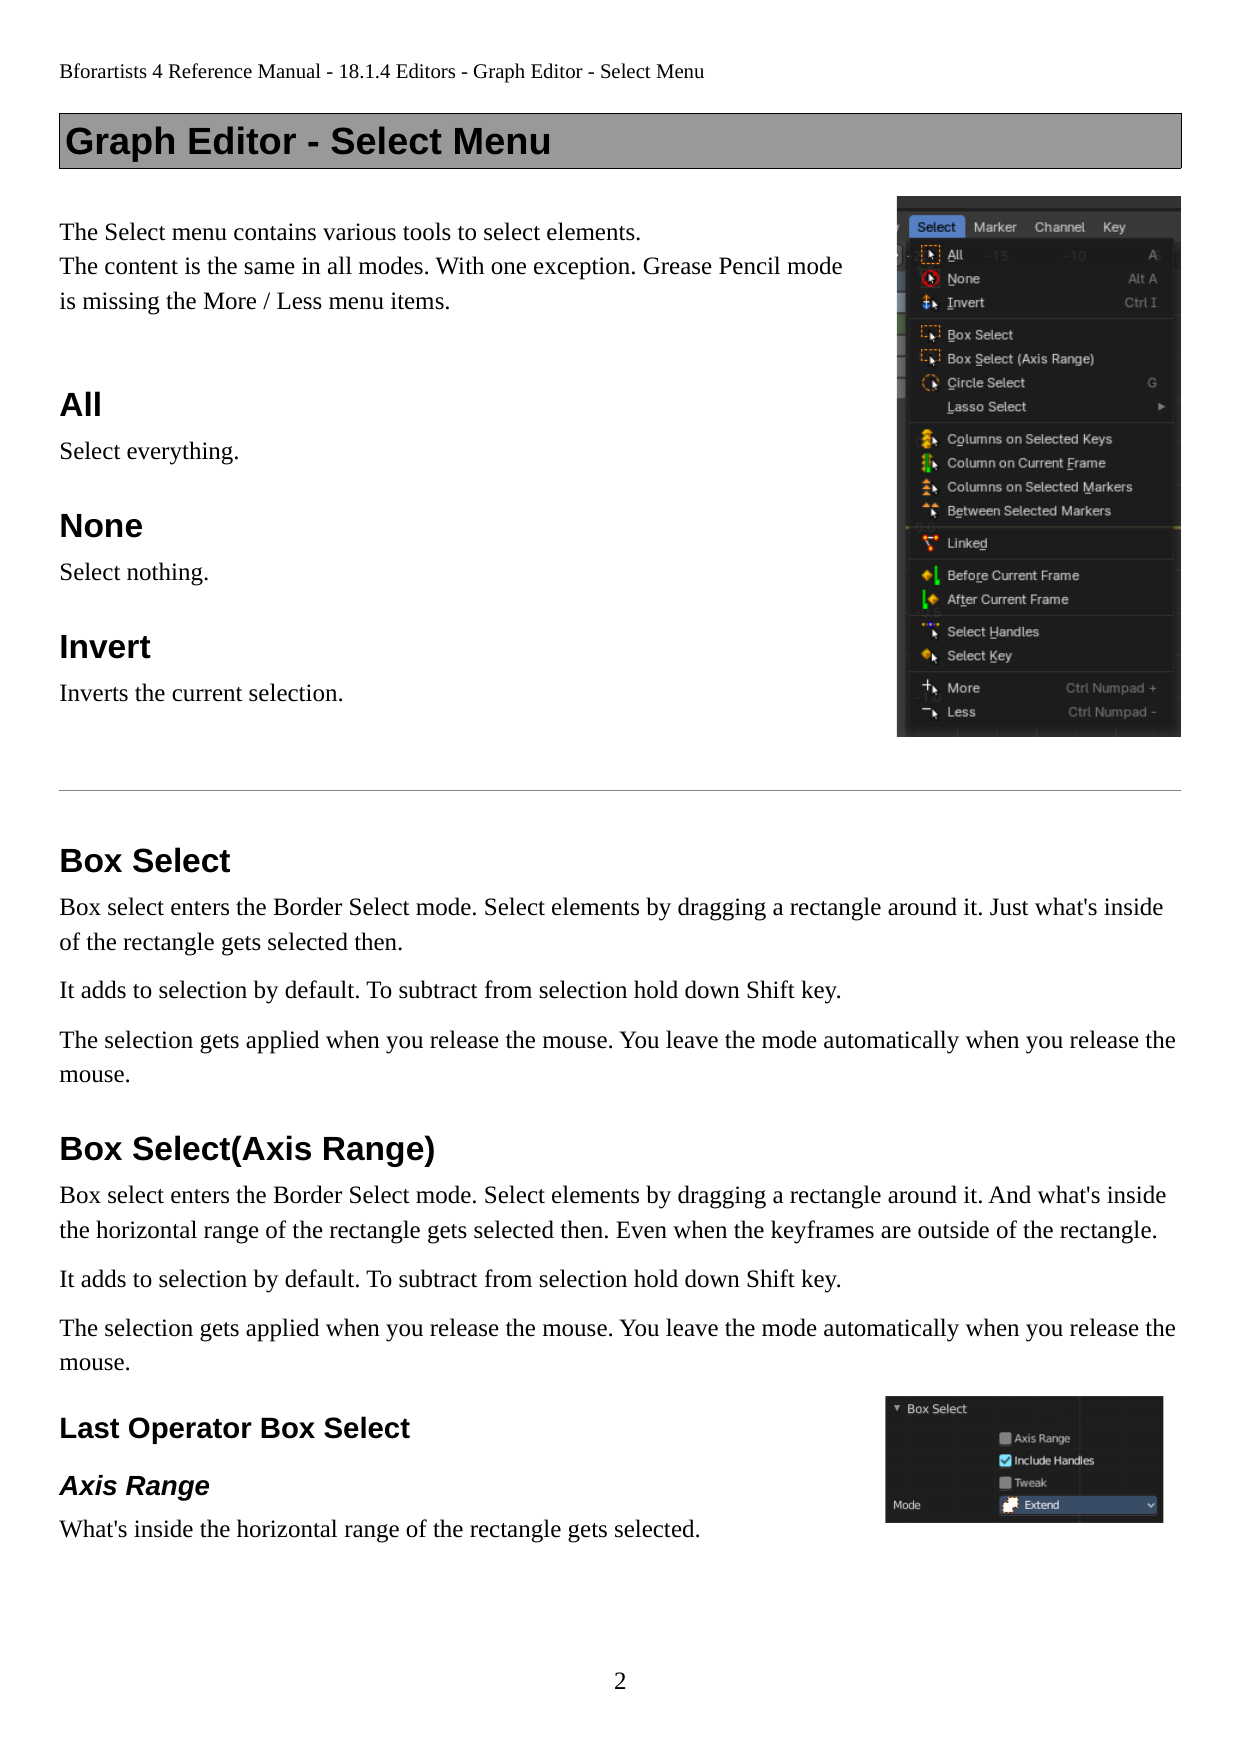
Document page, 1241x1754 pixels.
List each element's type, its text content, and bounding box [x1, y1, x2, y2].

subtitle Axis Range [59, 1470, 885, 1502]
text The selection gets applied when you release the mouse. You leave the mode automatically when you release the mouse. [59, 1313, 1181, 1376]
subtitle All [59, 384, 896, 423]
text It adds to selection by default. To subtract from selection hold down Shift key. [59, 976, 1181, 1004]
text Select everything. [59, 436, 896, 464]
picture [885, 1396, 1164, 1523]
subtitle None [59, 506, 896, 544]
subtitle Invert [59, 627, 896, 665]
subtitle Last Operator Box Select [59, 1411, 885, 1445]
subtitle [1164, 1411, 1181, 1445]
text Box select enters the Border Select mode. Select elements by dragging a rectangle around it. Just what's inside of the rectangle gets selected then. [59, 892, 1181, 955]
text Box select enters the Border Select mode. Select elements by dragging a rectangle around it. And what's inside the horizontal range of the rectangle gets selected then. Even when the keyframes are outside of the rectangle. [59, 1180, 1181, 1243]
text What's inside the horizontal range of the rectangle gets selected. [59, 1514, 1181, 1543]
text The Select menu contains various tools to select elements. The content is the same in all modes. With one exception. Grease Pencil mode is missing the More / Less menu items. [59, 217, 896, 315]
subtitle [1164, 1470, 1181, 1502]
table_header Graph Editor - Select Menu [60, 114, 1181, 168]
text Inverts the current selection. [59, 678, 896, 707]
picture [896, 196, 1181, 737]
subtitle Box Select [59, 841, 1181, 879]
text The selection gets applied when you release the mouse. You leave the mode automatically when you release the mouse. [59, 1025, 1181, 1088]
subtitle Box Select(Axis Range) [59, 1129, 1181, 1168]
text Select nothing. [59, 557, 896, 586]
text It adds to selection by default. To subtract from selection hold down Shift key. [59, 1264, 1181, 1292]
